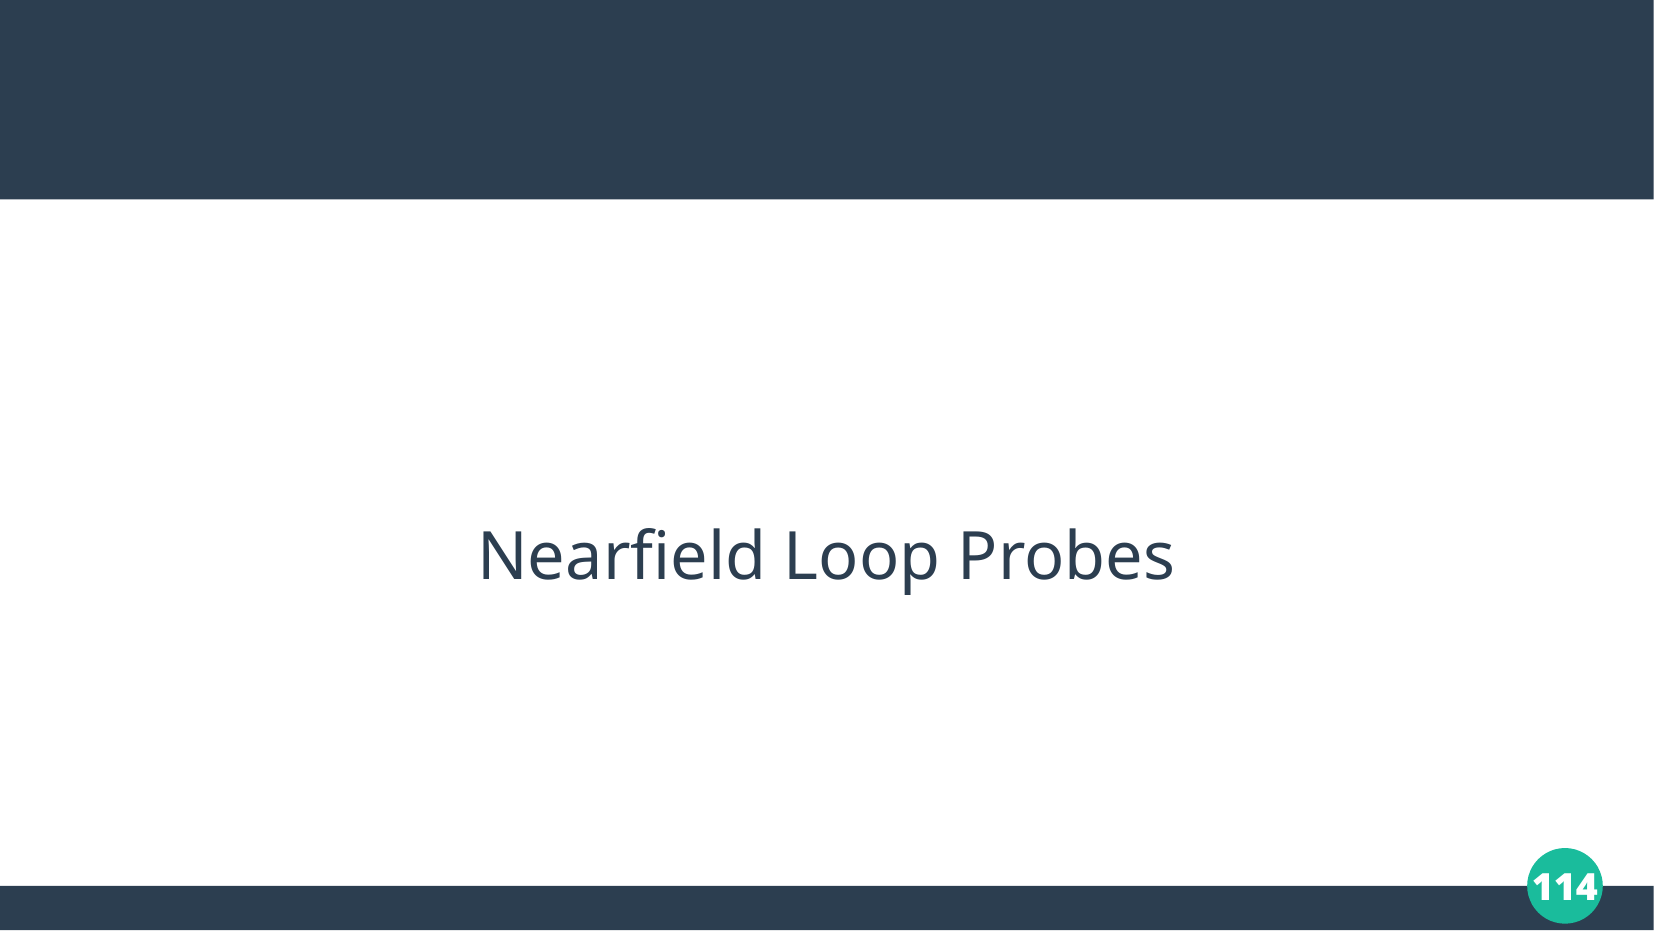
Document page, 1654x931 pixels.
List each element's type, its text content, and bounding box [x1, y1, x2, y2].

subtitle Nearfield Loop Probes [59, 243, 1595, 864]
